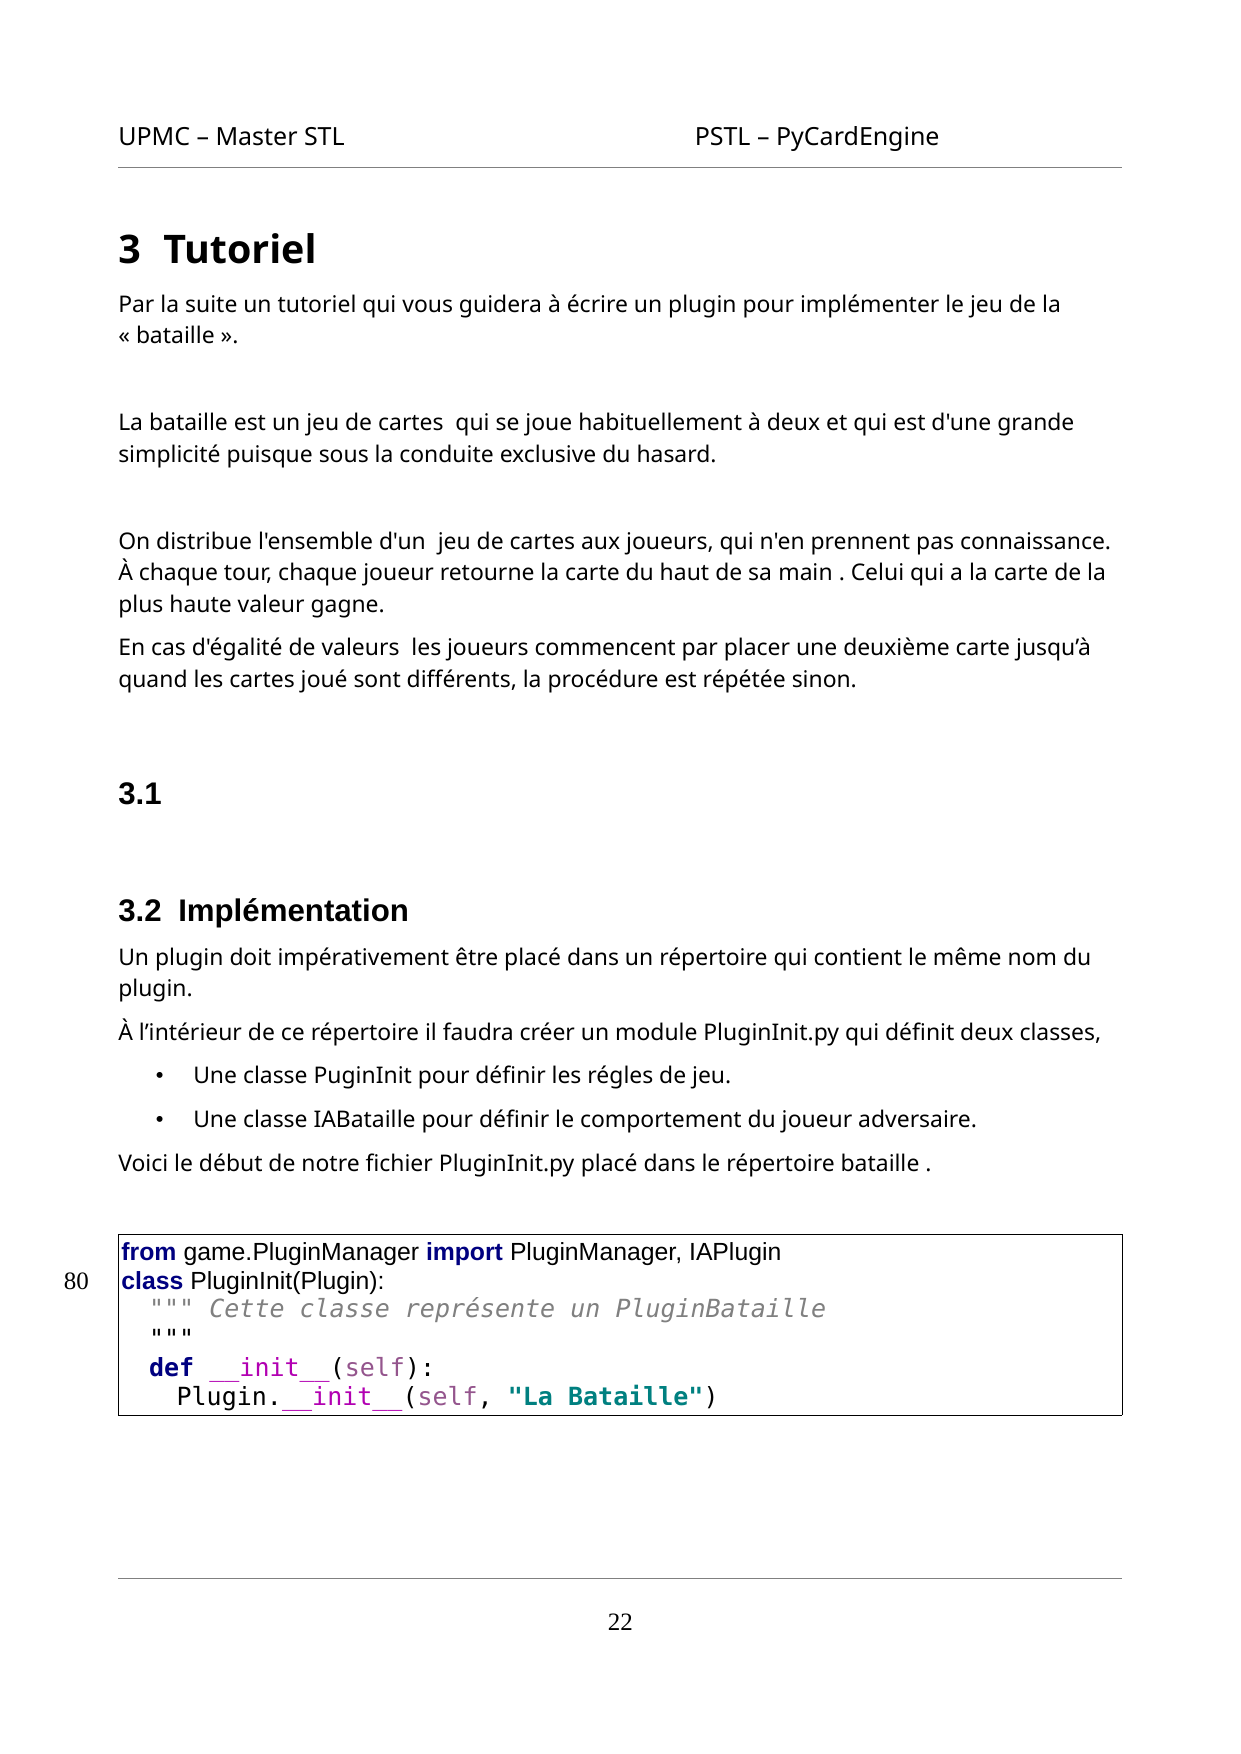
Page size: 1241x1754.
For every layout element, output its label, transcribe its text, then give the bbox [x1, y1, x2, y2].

subtitle Implémentation [118, 892, 1122, 928]
text Voici le début de notre fichier PluginInit.py placé dans le répertoire bataille . [118, 1147, 1122, 1178]
text On distribue l'ensemble d'un jeu de cartes aux joueurs, qui n'en prennent pas connaissance. À chaque tour, chaque joueur retourne la carte du haut de sa main . Celui qui a la carte de la plus haute valeur gagne. [118, 525, 1122, 619]
text Un plugin doit impérativement être placé dans un répertoire qui contient le même nom du plugin. [118, 941, 1122, 1003]
text Plugin.__init__(self, "La Bataille") [119, 1379, 1122, 1415]
text La bataille est un jeu de cartes qui se joue habituellement à deux et qui est d'une grande simplicité puisque sous la conduite exclusive du hasard. [118, 406, 1122, 469]
text À l’intérieur de ce répertoire il faudra créer un module PluginInit.py qui définit deux classes, [118, 1016, 1122, 1047]
text def __init__(self): [119, 1350, 1122, 1379]
list Une classe PuginInit pour définir les régles de jeu. [156, 1059, 1122, 1091]
text from game.PluginManager import PluginManager, IAPlugin [119, 1235, 1122, 1263]
subtitle Tutoriel [118, 221, 1122, 275]
list Une classe IABataille pour définir le comportement du joueur adversaire. [156, 1103, 1122, 1134]
text """ Cette classe représente un PluginBataille [119, 1291, 1122, 1321]
text En cas d'égalité de valeurs les joueurs commencent par placer une deuxième carte jusqu’à quand les cartes joué sont différents, la procédure est répétée sinon. [118, 631, 1122, 694]
text class PluginInit(Plugin): [119, 1263, 1122, 1291]
text """ [119, 1321, 1122, 1350]
text Par la suite un tutoriel qui vous guidera à écrire un plugin pour implémenter le jeu de la « bataille ». [118, 287, 1122, 350]
